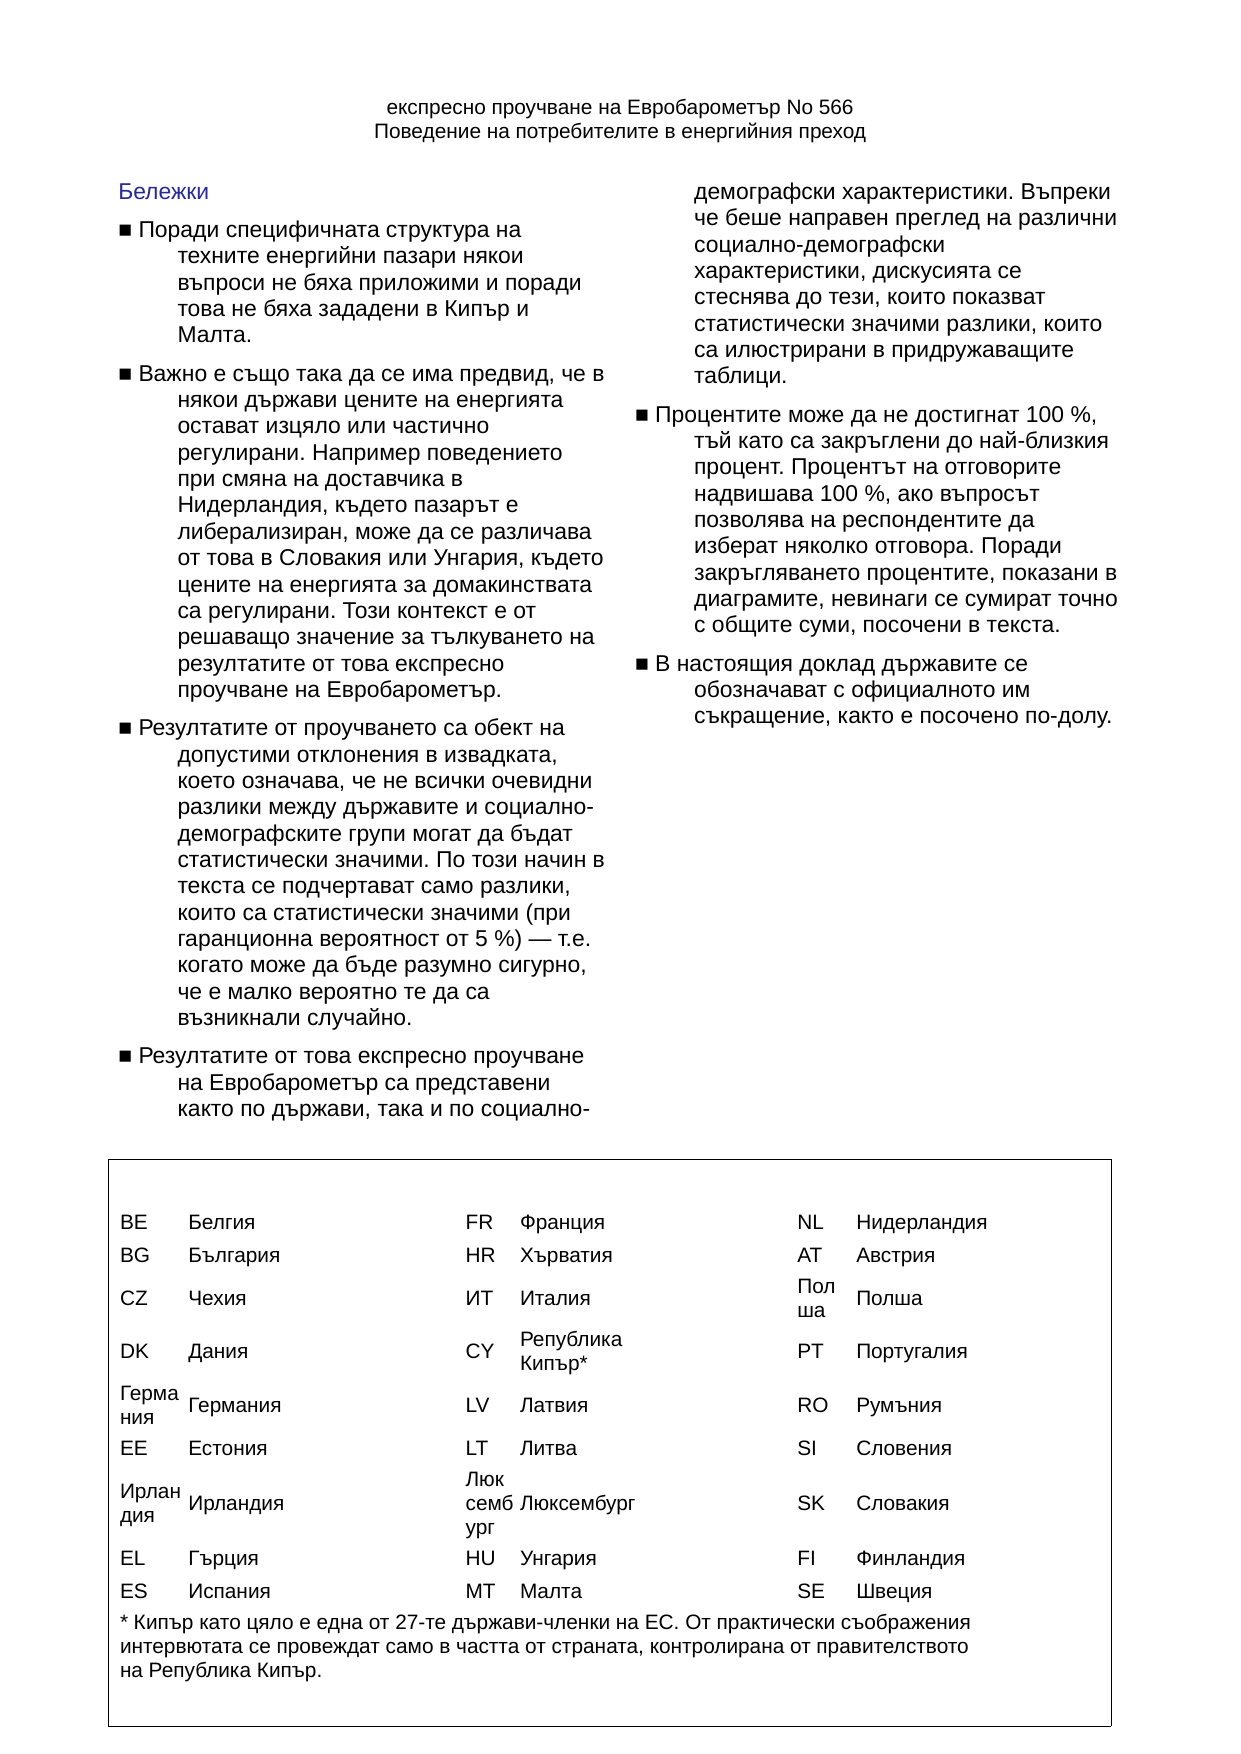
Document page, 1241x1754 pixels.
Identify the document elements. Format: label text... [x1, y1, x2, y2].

text ■ В настоящия доклад държавите се обозначават с официалното им съкращение, както е посочено по-долу. [635, 649, 1122, 729]
table_cell Португалия [853, 1324, 992, 1378]
table_cell [324, 1238, 462, 1271]
table_cell Австрия [853, 1238, 992, 1271]
table_cell * Кипър като цяло е една от 27-те държави-членки на ЕС. От практически съображения интервютата се провеждат само в частта от страната, контролирана от правителството на Република Кипър. [117, 1607, 992, 1684]
table_cell SK [794, 1464, 853, 1542]
table_cell Република Кипър* [517, 1324, 655, 1378]
table_cell ES [117, 1574, 185, 1607]
table_cell Люксембург [463, 1464, 517, 1542]
text ■ Резултатите от това експресно проучване на Евробарометър са представени както по държави, така и по социално- [118, 1042, 605, 1121]
table_cell Полша [853, 1271, 992, 1324]
table_cell FI [794, 1542, 853, 1574]
table_cell [324, 1271, 462, 1324]
table_cell LV [463, 1378, 517, 1432]
table_cell Малта [517, 1574, 655, 1607]
table_cell Ирландия [117, 1464, 185, 1542]
table_cell [655, 1324, 794, 1378]
table_cell [655, 1464, 794, 1542]
table_cell Румъния [853, 1378, 992, 1432]
table_cell [655, 1432, 794, 1464]
table_header BE [117, 1206, 185, 1238]
table_cell Германия [117, 1378, 185, 1432]
table_cell Ирландия [185, 1464, 324, 1542]
table_cell RO [794, 1378, 853, 1432]
table_cell България [185, 1238, 324, 1271]
table_cell LT [463, 1432, 517, 1464]
table_header FR [463, 1206, 517, 1238]
text ■ Важно е също така да се има предвид, че в някои държави цените на енергията остават изцяло или частично регулирани. Например поведението при смяна на доставчика в Нидерландия, където пазарът е либерализиран, може да се различава от това в Словакия или Унгария, където цените на енергията за домакинствата са регулирани. Този контекст е от решаващо значение за тълкуването на резултатите от това експресно проучване на Евробарометър. [118, 360, 605, 702]
text ■ Резултатите от проучването са обект на допустими отклонения в извадката, което означава, че не всички очевидни разлики между държавите и социално-демографските групи могат да бъдат статистически значими. По този начин в текста се подчертават само разлики, които са статистически значими (при гаранционна вероятност от 5 %) — т.е. когато може да бъде разумно сигурно, че е малко вероятно те да са възникнали случайно. [118, 714, 605, 1030]
table_cell [655, 1542, 794, 1574]
table_cell [655, 1574, 794, 1607]
table_cell [324, 1542, 462, 1574]
table_cell [655, 1378, 794, 1432]
text ■ Поради специфичната структура на техните енергийни пазари някои въпроси не бяха приложими и поради това не бяха зададени в Кипър и Малта. [118, 216, 605, 348]
table_cell Естония [185, 1432, 324, 1464]
table_header [324, 1206, 462, 1238]
table_cell Люксембург [517, 1464, 655, 1542]
table_cell PT [794, 1324, 853, 1378]
table_cell Литва [517, 1432, 655, 1464]
table_header NL [794, 1206, 853, 1238]
text [109, 1160, 1111, 1726]
table_cell SE [794, 1574, 853, 1607]
table_cell [655, 1271, 794, 1324]
table_cell [324, 1432, 462, 1464]
table_cell EL [117, 1542, 185, 1574]
table_cell Германия [185, 1378, 324, 1432]
table_cell ИТ [463, 1271, 517, 1324]
table_cell Полша [794, 1271, 853, 1324]
table_cell [324, 1574, 462, 1607]
table_cell Чехия [185, 1271, 324, 1324]
table_cell Словения [853, 1432, 992, 1464]
table_cell Словакия [853, 1464, 992, 1542]
table_cell Хърватия [517, 1238, 655, 1271]
table_cell Италия [517, 1271, 655, 1324]
table_cell EE [117, 1432, 185, 1464]
text ■ Процентите може да не достигнат 100 %, тъй като са закръглени до най-близкия процент. Процентът на отговорите надвишава 100 %, ако въпросът позволява на респондентите да изберат няколко отговора. Поради закръгляването процентите, показани в диаграмите, невинаги се сумират точно с общите суми, посочени в текста. [635, 401, 1122, 638]
table_cell DK [117, 1324, 185, 1378]
table_cell HR [463, 1238, 517, 1271]
table_cell Латвия [517, 1378, 655, 1432]
table_cell [655, 1238, 794, 1271]
text Бележки [118, 178, 605, 204]
table_header Нидерландия [853, 1206, 992, 1238]
table_cell MT [463, 1574, 517, 1607]
table_cell Швеция [853, 1574, 992, 1607]
table_cell Финландия [853, 1542, 992, 1574]
table_cell HU [463, 1542, 517, 1574]
table_cell CZ [117, 1271, 185, 1324]
table_header Франция [517, 1206, 655, 1238]
table_cell AT [794, 1238, 853, 1271]
table_cell Унгария [517, 1542, 655, 1574]
table_cell Дания [185, 1324, 324, 1378]
table_cell BG [117, 1238, 185, 1271]
text демографски характеристики. Въпреки че беше направен преглед на различни социално-демографски характеристики, дискусията се стеснява до тези, които показват статистически значими разлики, които са илюстрирани в придружаващите таблици. [635, 178, 1122, 389]
table_cell Гърция [185, 1542, 324, 1574]
table_header Белгия [185, 1206, 324, 1238]
table_cell SI [794, 1432, 853, 1464]
table_cell [324, 1324, 462, 1378]
table_cell Испания [185, 1574, 324, 1607]
table_cell [324, 1378, 462, 1432]
table_cell CY [463, 1324, 517, 1378]
table_cell [324, 1464, 462, 1542]
table_header [655, 1206, 794, 1238]
